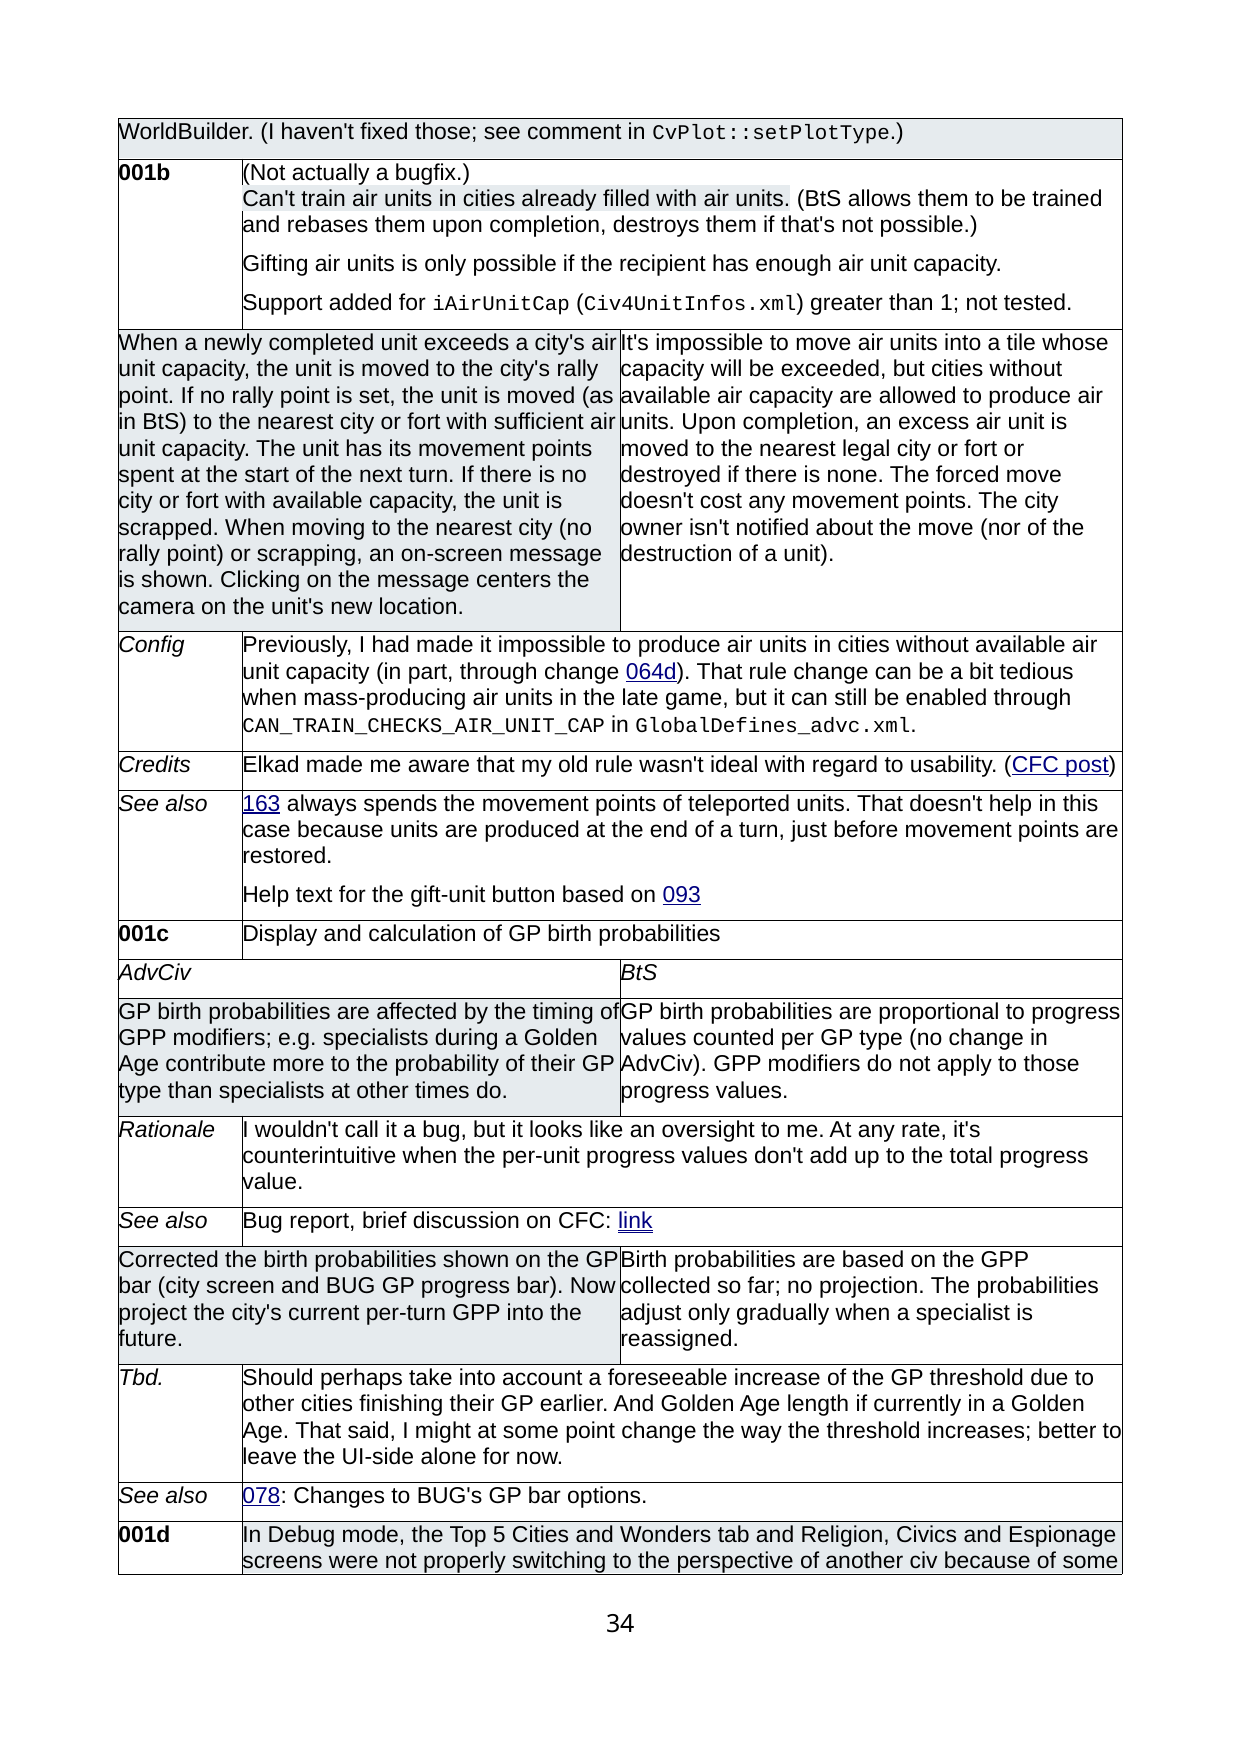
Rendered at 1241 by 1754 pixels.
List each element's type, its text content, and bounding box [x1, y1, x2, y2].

table_cell It's impossible to move air units into a tile whose capacity will be exceeded, but cities without available air capacity are allowed to produce air units. Upon completion, an excess air unit is moved to the nearest legal city or fort or destroyed if there is none. The forced move doesn't cost any movement points. The city owner isn't notified about the move (nor of the destruction of a unit). [621, 330, 1122, 631]
table_cell Config [119, 632, 242, 751]
table_cell 163 always spends the movement points of teleported units. That doesn't help in this case because units are produced at the end of a turn, just before movement points are restored. Help text for the gift-unit button based on 093 [243, 791, 1122, 920]
table_cell Should perhaps take into account a foreseeable increase of the GP threshold due to other cities finishing their GP earlier. And Golden Age length if currently in a Golden Age. That said, I might at some point change the way the threshold increases; better to leave the UI-side alone for now. [243, 1365, 1122, 1482]
table_cell Tbd. [119, 1365, 242, 1482]
table_cell Elkad made me aware that my old rule wasn't ideal with regard to usability. (CFC post) [243, 752, 1122, 789]
table_cell Previously, I had made it impossible to produce air units in cities without available air unit capacity (in part, through change 064d). That rule change can be a bit tedious when mass-producing air units in the late game, but it can still be enabled through CAN_TRAIN_CHECKS_AIR_UNIT_CAP in GlobalDefines_advc.xml. [243, 632, 1122, 751]
table_cell WorldBuilder. (I haven't fixed those; see comment in CvPlot::setPlotType.) [119, 119, 1122, 158]
table_cell (Not actually a bugfix.) Can't train air units in cities already filled with air units. (BtS allows them to be trained and rebases them upon completion, destroys them if that's not possible.) Gifting air units is only possible if the recipient has enough air unit capacity. Support added for iAirUnitCap (Civ4UnitInfos.xml) greater than 1; not tested. [243, 160, 1122, 329]
table_cell Credits [119, 752, 242, 789]
table_cell 001b [119, 160, 242, 329]
table_cell GP birth probabilities are proportional to progress values counted per GP type (no change in AdvCiv). GPP modifiers do not apply to those progress values. [621, 999, 1122, 1116]
table_cell 001c [119, 921, 242, 959]
table_cell GP birth probabilities are affected by the timing of GPP modifiers; e.g. specialists during a Golden Age contribute more to the probability of their GP type than specialists at other times do. [119, 999, 620, 1116]
table_cell I wouldn't call it a bug, but it looks like an oversight to me. At any rate, it's counterintuitive when the per-unit progress values don't add up to the total progress value. [243, 1117, 1122, 1207]
table_cell Corrected the birth probabilities shown on the GP bar (city screen and BUG GP progress bar). Now project the city's current per-turn GPP into the future. [119, 1247, 620, 1364]
table_cell See also [119, 1483, 242, 1521]
table_cell Birth probabilities are based on the GPP collected so far; no projection. The probabilities adjust only gradually when a specialist is reassigned. [621, 1247, 1122, 1364]
table_cell 001d [119, 1522, 242, 1573]
table_cell BtS [621, 960, 1122, 998]
table_cell In Debug mode, the Top 5 Cities and Wonders tab and Religion, Civics and Espionage screens were not properly switching to the perspective of another civ because of some [243, 1522, 1122, 1573]
table_cell When a newly completed unit exceeds a city's air unit capacity, the unit is moved to the city's rally point. If no rally point is set, the unit is moved (as in BtS) to the nearest city or fort with sufficient air unit capacity. The unit has its movement points spent at the start of the next turn. If there is no city or fort with available capacity, the unit is scrapped. When moving to the nearest city (no rally point) or scrapping, an on-screen message is shown. Clicking on the message centers the camera on the unit's new location. [119, 330, 620, 631]
table_cell Rationale [119, 1117, 242, 1207]
table_cell Bug report, brief discussion on CFC: link [243, 1208, 1122, 1246]
table_cell 078: Changes to BUG's GP bar options. [243, 1483, 1122, 1521]
table_cell See also [119, 791, 242, 920]
table_cell AdvCiv [119, 960, 620, 998]
table_cell Display and calculation of GP birth probabilities [243, 921, 1122, 959]
table_cell See also [119, 1208, 242, 1246]
